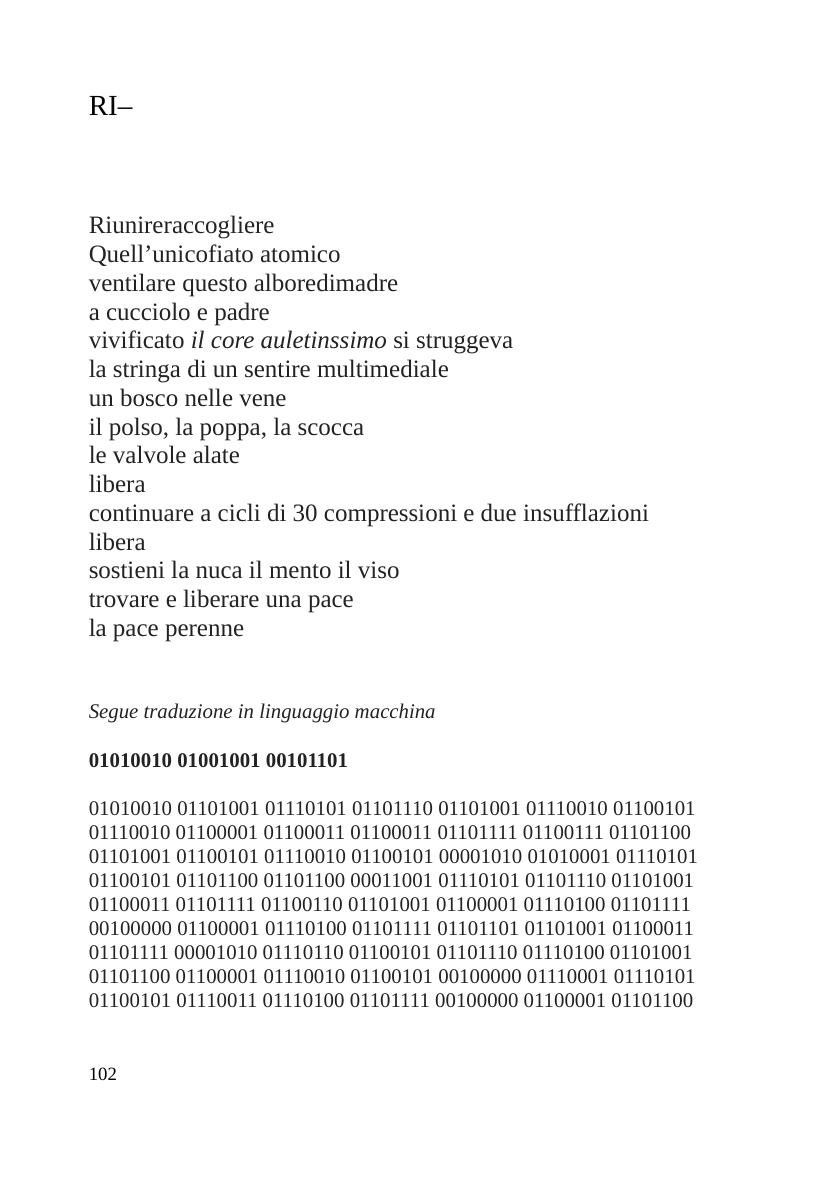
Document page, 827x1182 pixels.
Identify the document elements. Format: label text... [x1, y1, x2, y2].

text continuare a cicli di 30 compressioni e due insufflazioni [88, 498, 738, 527]
text Quell’unicofiato atomico [88, 239, 738, 268]
subtitle Riunireraccogliere [88, 211, 738, 239]
text trovare e liberare una pace [88, 584, 738, 613]
text sostieni la nuca il mento il viso [88, 556, 738, 584]
text libera [88, 469, 738, 498]
text la pace perenne [88, 613, 738, 642]
text 01010010 01001001 00101101 [88, 747, 738, 772]
text libera [88, 527, 738, 556]
subtitle Segue traduzione in linguaggio macchina [88, 699, 738, 723]
text ventilare questo alboredimadre [88, 268, 738, 297]
text a cucciolo e padre [88, 297, 738, 326]
text 01010010 01101001 01110101 01101110 01101001 01110010 01100101 01110010 01100001 01100011 01100011 01101111 01100111 01101100 01101001 01100101 01110010 01100101 00001010 01010001 01110101 01100101 01101100 01101100 00011001 01110101 01101110 01101001 01100011 01101111 01100110 01101001 01100001 01110100 01101111 00100000 01100001 01110100 01101111 01101101 01101001 01100011 01101111 00001010 01110110 01100101 01101110 01110100 01101001 01101100 01100001 01110010 01100101 00100000 01110001 01110101 01100101 01110011 01110100 01101111 00100000 01100001 01101100 [88, 796, 738, 1012]
text il polso, la poppa, la scocca [88, 412, 738, 441]
text RI– [88, 88, 738, 122]
text vivificato il core auletinssimo si struggeva [88, 326, 738, 354]
text un bosco nelle vene [88, 383, 738, 412]
text le valvole alate [88, 441, 738, 469]
text la stringa di un sentire multimediale [88, 354, 738, 383]
